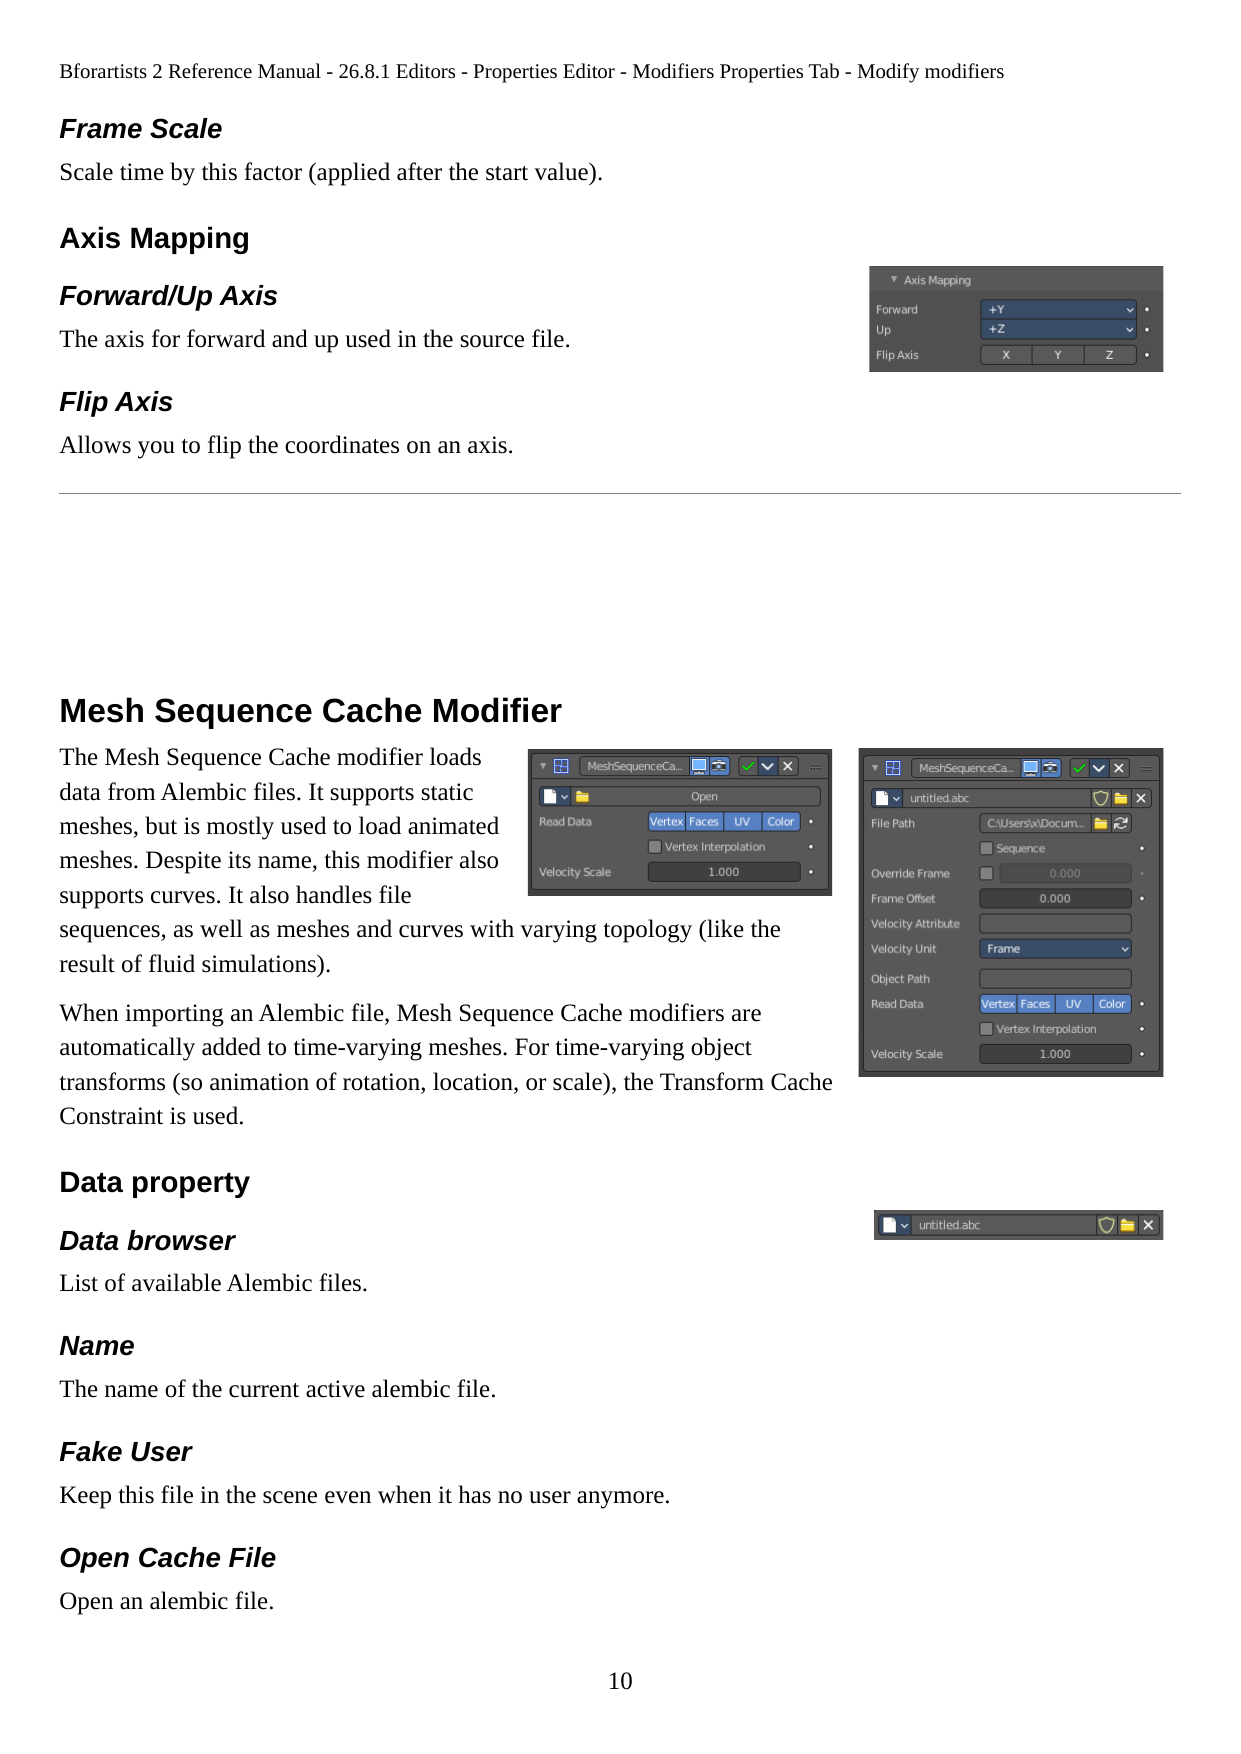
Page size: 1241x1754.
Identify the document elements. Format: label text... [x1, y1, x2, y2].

subtitle Open Cache File [59, 1542, 1181, 1573]
subtitle Frame Scale [59, 113, 1181, 144]
subtitle Data property [59, 1165, 1181, 1199]
picture [527, 749, 833, 896]
subtitle Mesh Sequence Cache Modifier [59, 691, 1181, 729]
text List of available Alembic files. [59, 1268, 1181, 1297]
text The axis for forward and up used in the source file. [59, 324, 869, 352]
text The Mesh Sequence Cache modifier loads data from Alembic files. It supports static meshes, but is mostly used to load animated meshes. Despite its name, this modifier also supports curves. It also handles file sequences, as well as meshes and curves with varying topology (like the result of fluid simulations). [59, 742, 1181, 978]
subtitle Fake User [59, 1436, 1181, 1468]
text Open an alembic file. [59, 1586, 1181, 1615]
picture [869, 266, 1164, 372]
text When importing an Alembic file, Mesh Sequence Cache modifiers are automatically added to time-varying meshes. For time-varying object transforms (so animation of rotation, location, or scale), the Transform Cache Constraint is used. [59, 998, 1181, 1130]
subtitle Name [59, 1330, 1181, 1362]
subtitle Data browser [59, 1224, 1181, 1256]
text Allows you to flip the coordinates on an axis. [59, 430, 1181, 458]
text Keep this file in the scene even when it has no user anymore. [59, 1480, 1181, 1509]
picture [874, 1210, 1164, 1240]
picture [858, 748, 1164, 1077]
text Scale time by this factor (applied after the start value). [59, 157, 1181, 186]
subtitle Forward/Up Axis [59, 279, 869, 311]
subtitle Axis Mapping [59, 221, 1181, 254]
subtitle Flip Axis [59, 385, 1181, 417]
subtitle [1164, 279, 1181, 311]
text The name of the current active alembic file. [59, 1374, 1181, 1403]
